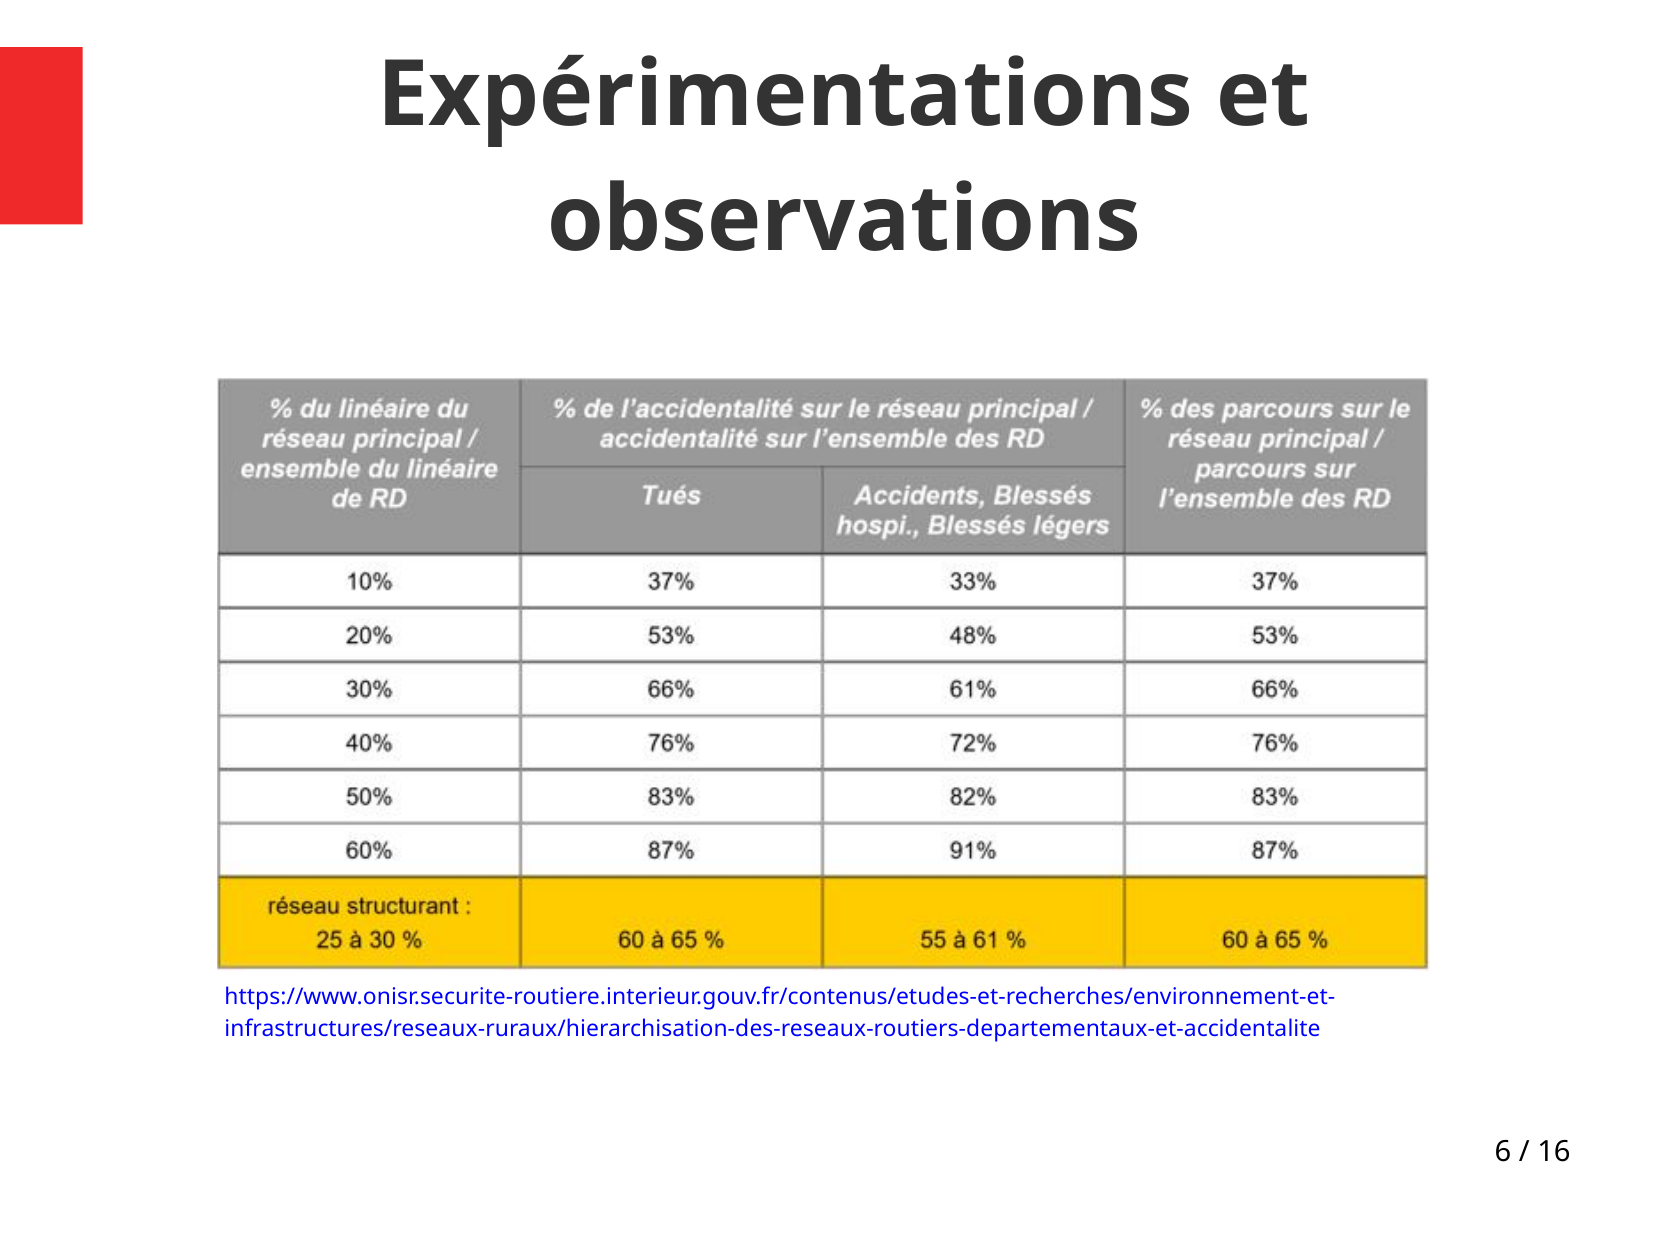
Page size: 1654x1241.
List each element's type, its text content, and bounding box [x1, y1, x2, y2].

list https://www.onisr.securite-routiere.interieur.gouv.fr/contenus/etudes-et-recherches/environnement-et-infrastructures/reseaux-ruraux/hierarchisation-des-reseaux-routiers-departementaux-et-accidentalite [153, 980, 1453, 1241]
picture [217, 377, 1430, 971]
title Expérimentations et observations [118, 45, 1571, 260]
